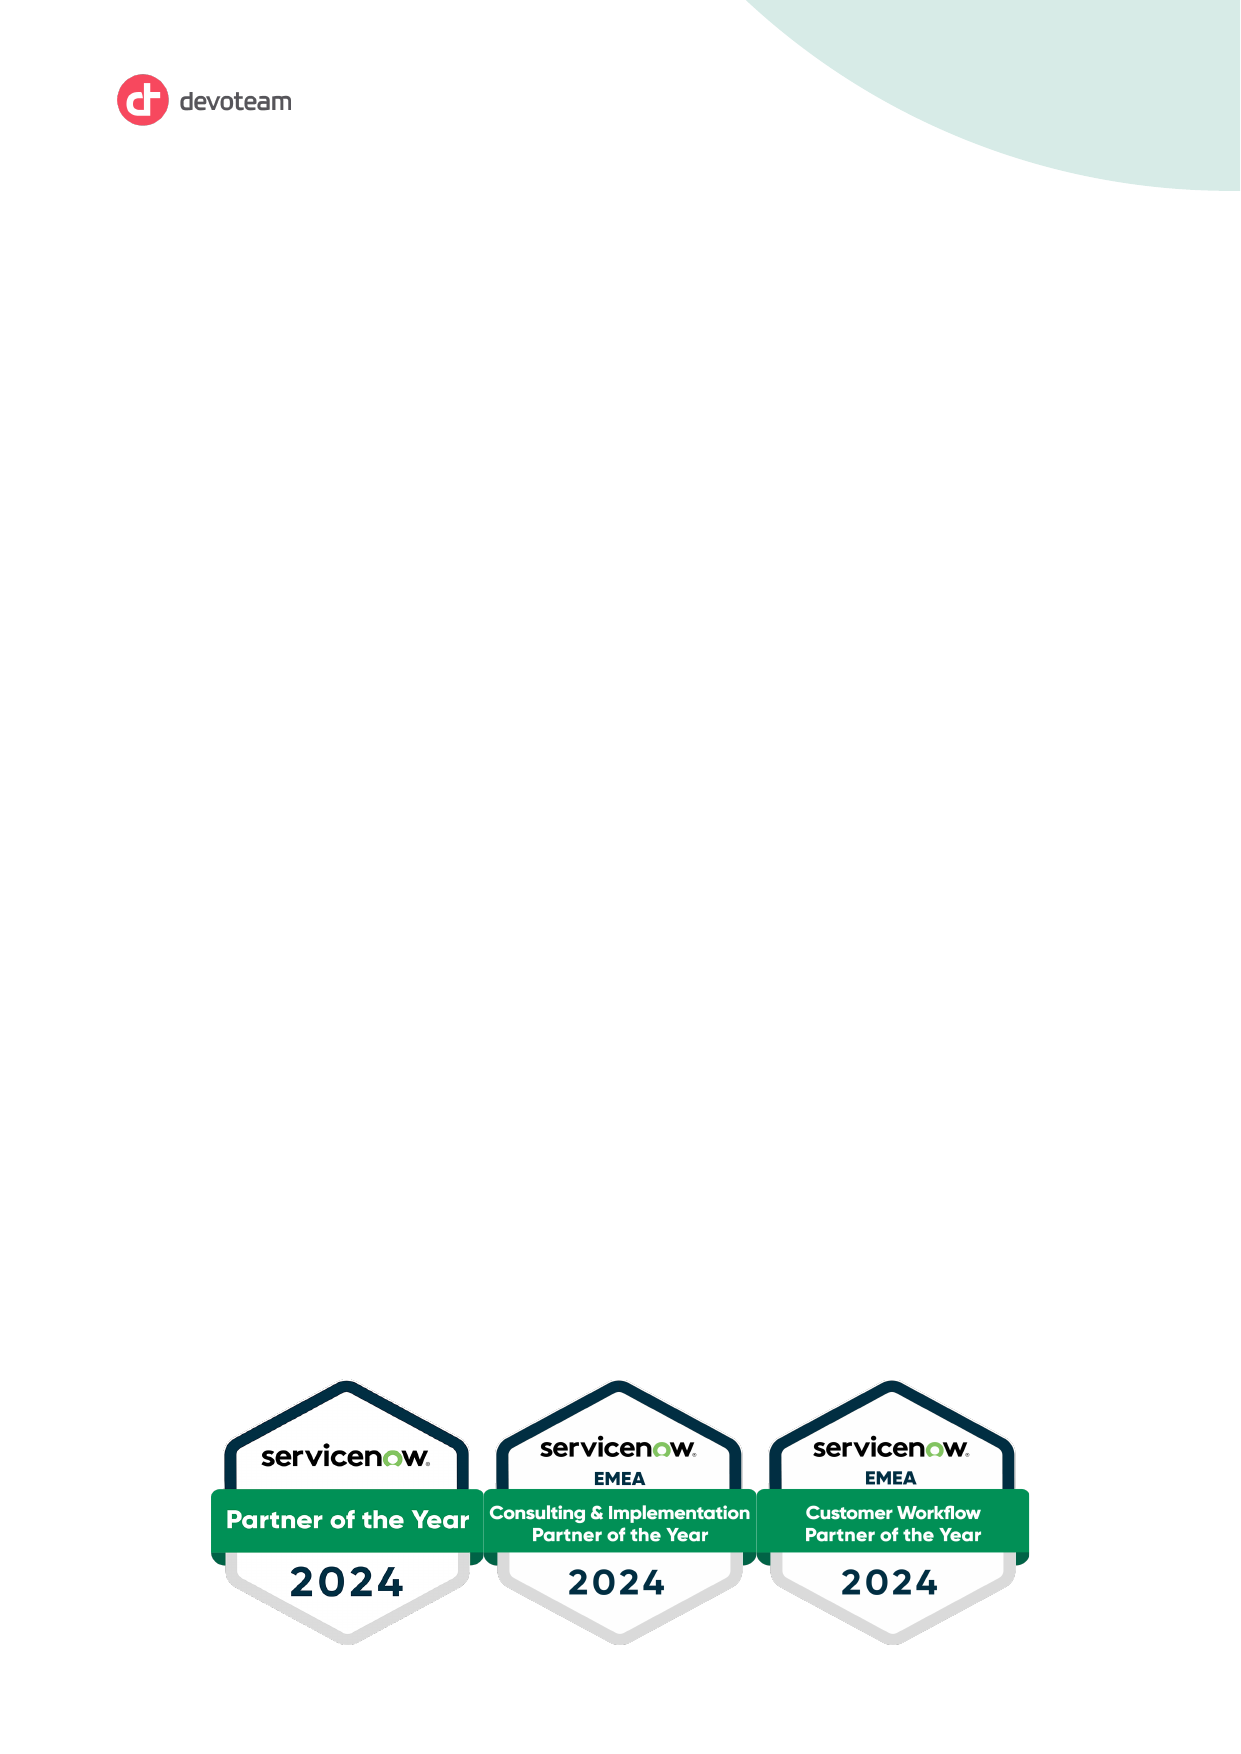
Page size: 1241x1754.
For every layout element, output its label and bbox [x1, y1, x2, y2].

picture [211, 1379, 1030, 1645]
picture [99, 56, 304, 143]
